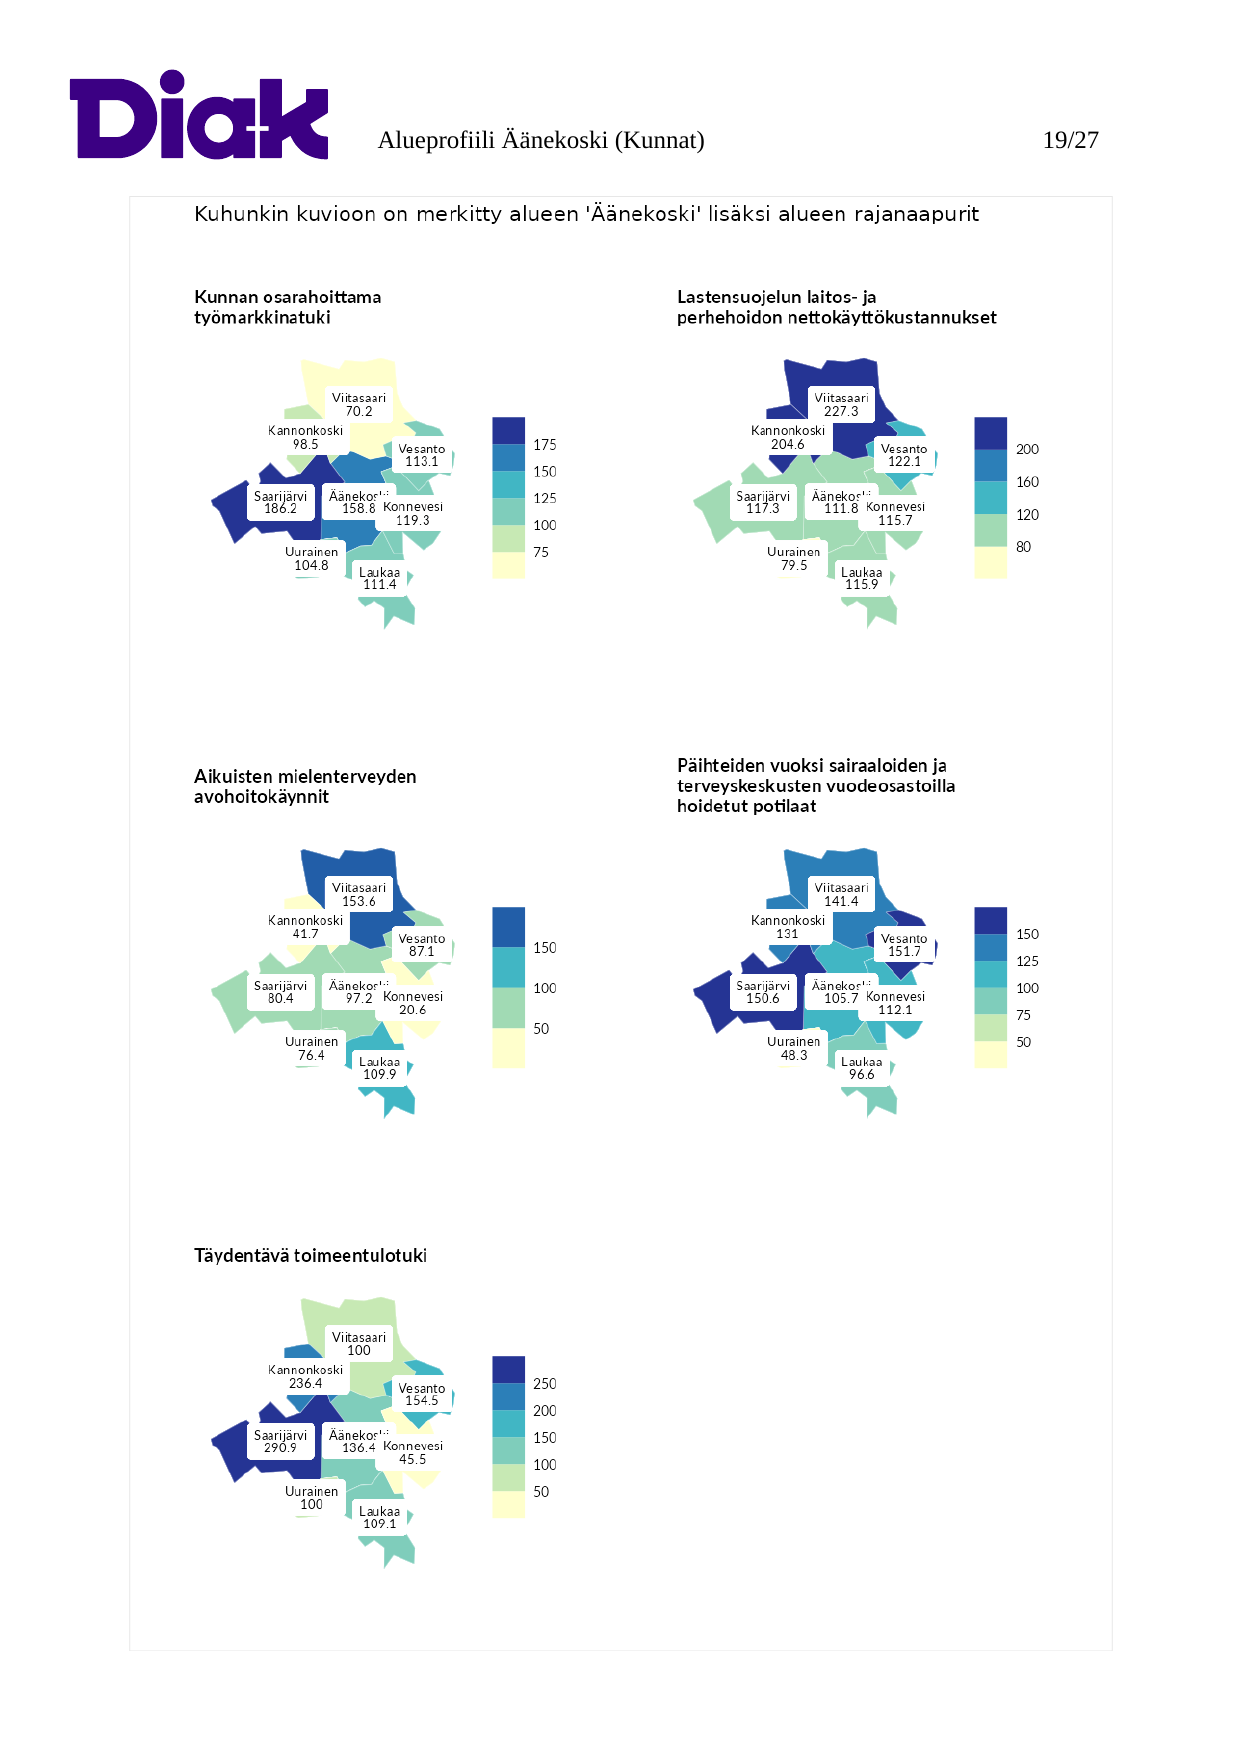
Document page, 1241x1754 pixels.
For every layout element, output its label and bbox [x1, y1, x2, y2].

picture [61, 196, 1179, 1651]
